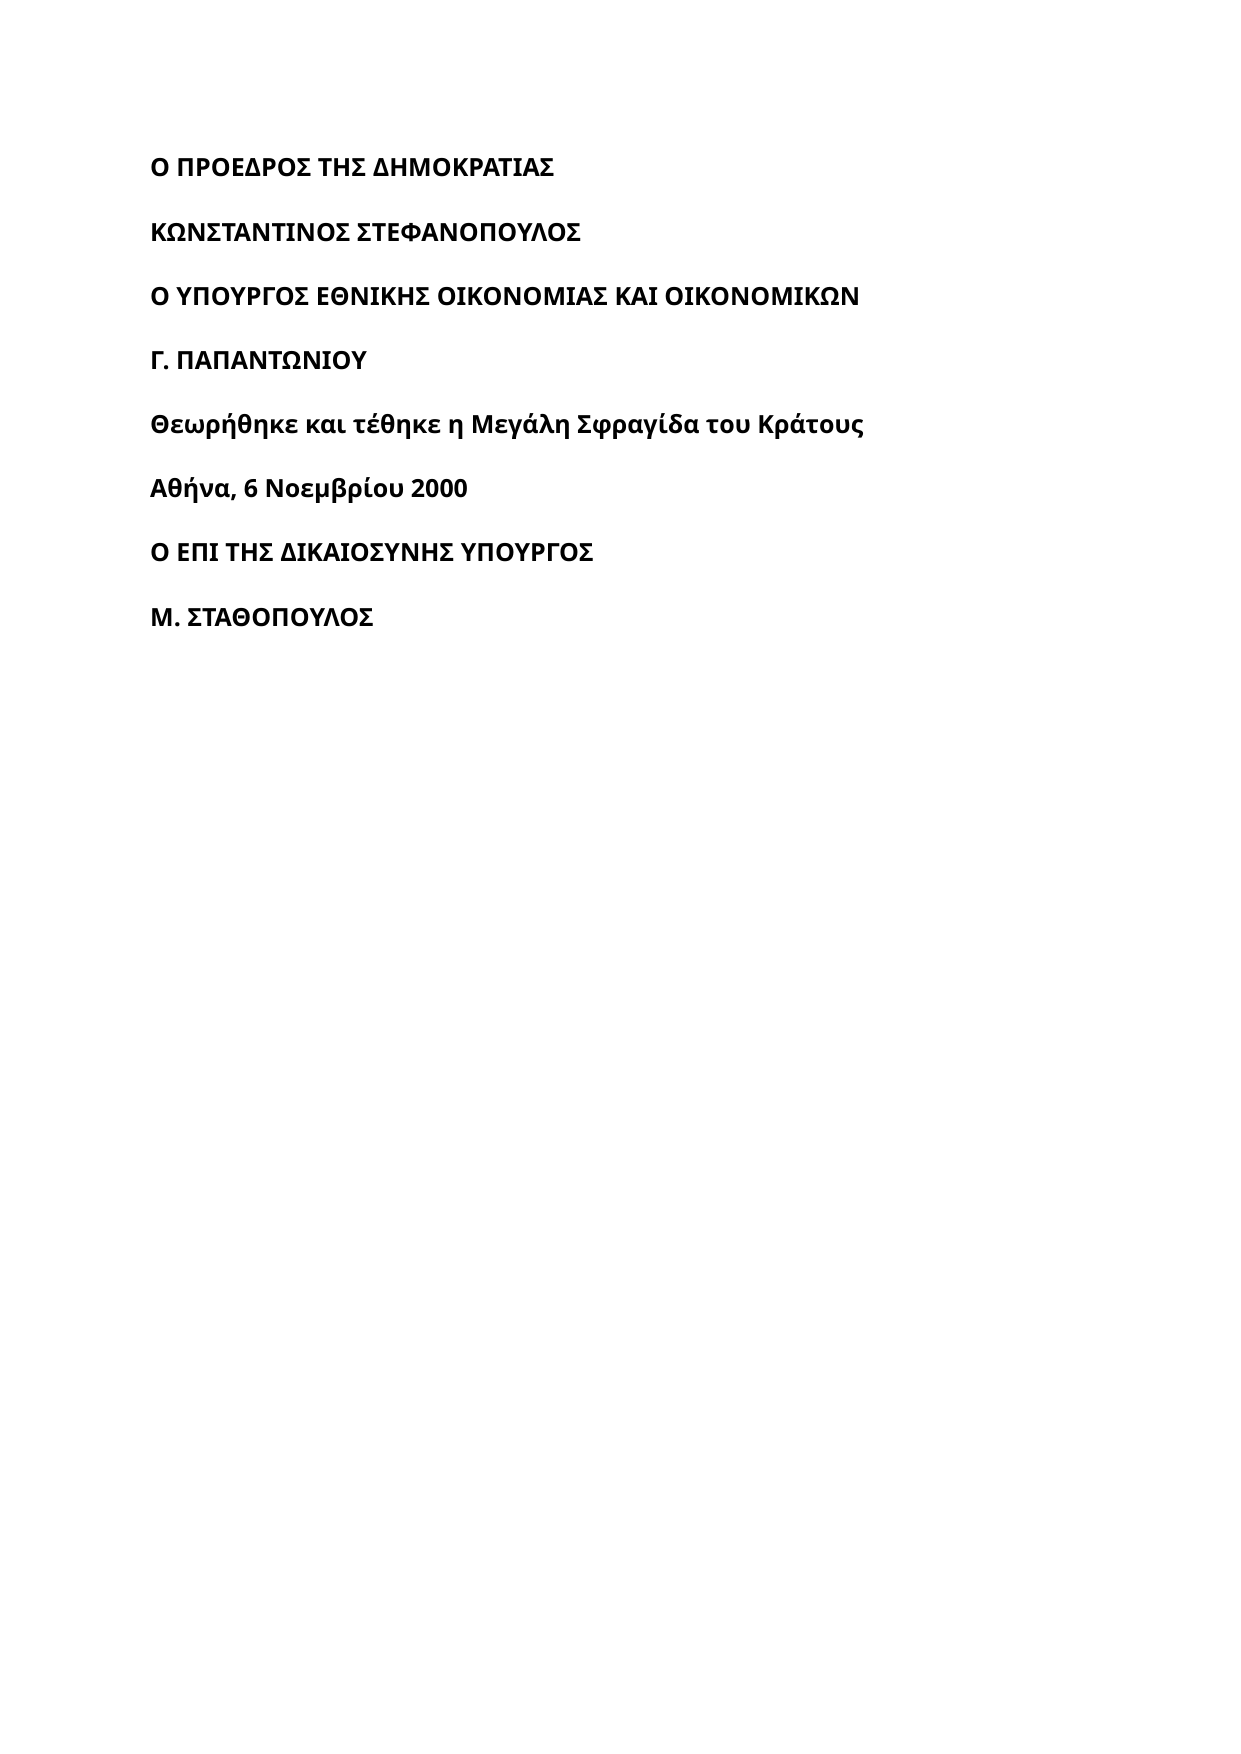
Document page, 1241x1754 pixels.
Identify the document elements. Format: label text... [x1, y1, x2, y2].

text Ο ΕΠΙ ΤΗΣ ΔΙΚΑΙΟΣΥΝΗΣ ΥΠΟΥΡΓΟΣ [150, 535, 1090, 569]
text Ο ΠΡΟΕΔΡΟΣ ΤΗΣ ΔΗΜΟΚΡΑΤΙΑΣ [150, 150, 1090, 184]
text Αθήνα, 6 Νοεμβρίου 2000 [150, 471, 1090, 505]
text Γ. ΠΑΠΑΝΤΩΝΙΟΥ [150, 342, 1090, 377]
text Μ. ΣΤΑΘΟΠΟΥΛΟΣ [150, 599, 1090, 633]
text Θεωρήθηκε και τέθηκε η Μεγάλη Σφραγίδα του Κράτους [150, 407, 1090, 441]
text ΚΩΝΣΤΑΝΤΙΝΟΣ ΣΤΕΦΑΝΟΠΟΥΛΟΣ [150, 214, 1090, 248]
text O ΥΠΟΥΡΓΟΣ ΕΘΝΙΚΗΣ ΟΙΚΟΝΟΜΙΑΣ ΚΑΙ ΟΙΚΟΝΟΜΙΚΩΝ [150, 278, 1090, 312]
